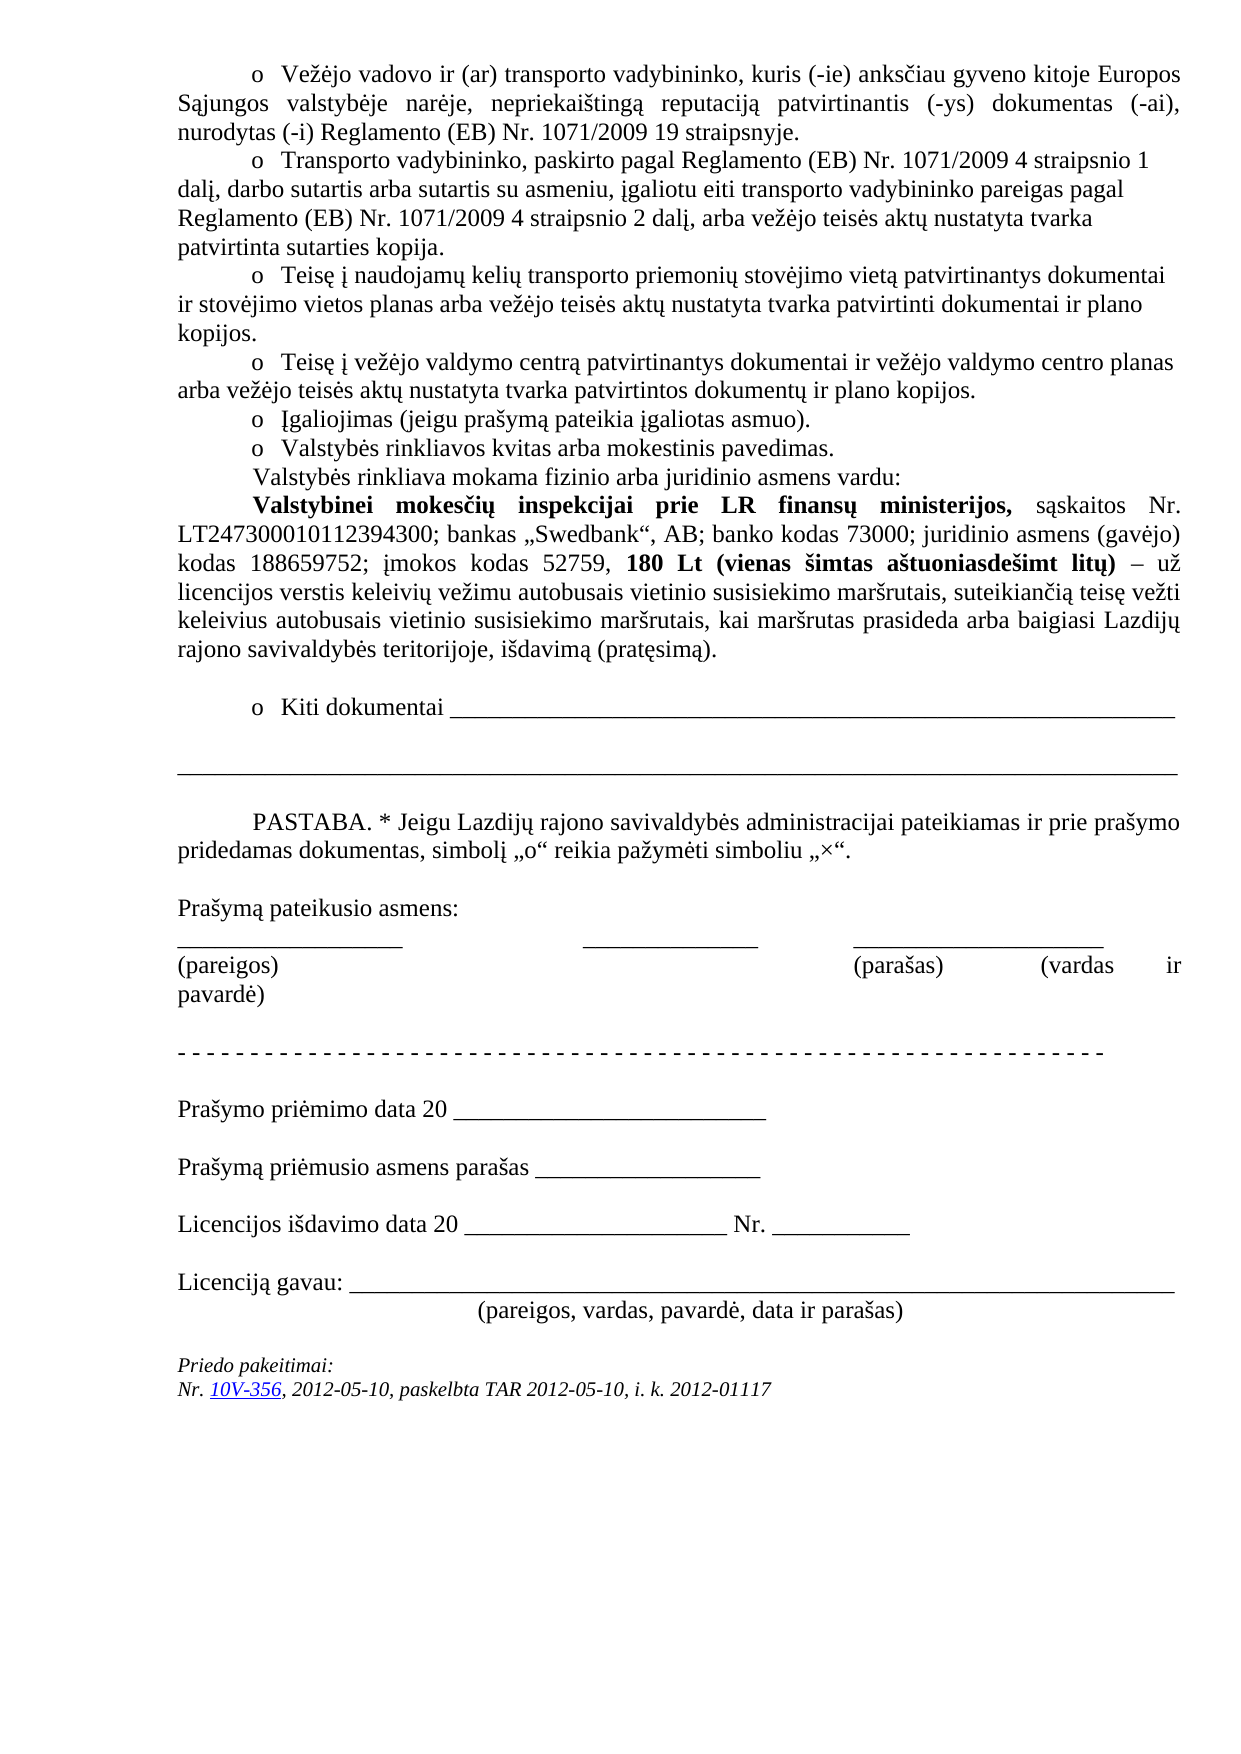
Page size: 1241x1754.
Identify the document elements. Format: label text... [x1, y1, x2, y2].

text o Teisę į naudojamų kelių transporto priemonių stovėjimo vietą patvirtinantys dokumentai ir stovėjimo vietos planas arba vežėjo teisės aktų nustatyta tvarka patvirtinti dokumentai ir plano kopijos. [177, 260, 1181, 347]
text Prašymą pateikusio asmens: [177, 893, 1181, 922]
text o Valstybės rinkliavos kvitas arba mokestinis pavedimas. [177, 433, 1181, 462]
text o Vežėjo vadovo ir (ar) transporto vadybininko, kuris (-ie) anksčiau gyveno kitoje Europos Sąjungos valstybėje narėje, nepriekaištingą reputaciją patvirtinantis (-ys) dokumentas (-ai), nurodytas (-i) Reglamento (EB) Nr. 1071/2009 19 straipsnyje. [177, 59, 1181, 145]
text Prašymo priėmimo data 20 _________________________ [177, 1094, 1181, 1123]
text Licencijos išdavimo data 20 _____________________ Nr. ___________ [177, 1209, 1181, 1238]
text o Kiti dokumentai __________________________________________________________ [177, 692, 1181, 720]
text (pareigos, vardas, pavardė, data ir parašas) [402, 1295, 1181, 1324]
text - - - - - - - - - - - - - - - - - - - - - - - - - - - - - - - - - - - - - - - - - - - - - - - - - - - - - - - - - - - - - - - - [177, 1037, 1181, 1065]
text ________________________________________________________________________________ [177, 749, 1181, 778]
text (pareigos) (parašas) (vardas ir pavardė) [177, 950, 1181, 1008]
text o Teisę į vežėjo valdymo centrą patvirtinantys dokumentai ir vežėjo valdymo centro planas arba vežėjo teisės aktų nustatyta tvarka patvirtintos dokumentų ir plano kopijos. [177, 347, 1181, 404]
text Nr. 10V-356, 2012-05-10, paskelbta TAR 2012-05-10, i. k. 2012-01117 [177, 1377, 1181, 1401]
text Priedo pakeitimai: [177, 1353, 1181, 1377]
text o Transporto vadybininko, paskirto pagal Reglamento (EB) Nr. 1071/2009 4 straipsnio 1 dalį, darbo sutartis arba sutartis su asmeniu, įgaliotu eiti transporto vadybininko pareigas pagal Reglamento (EB) Nr. 1071/2009 4 straipsnio 2 dalį, arba vežėjo teisės aktų nustatyta tvarka patvirtinta sutarties kopija. [177, 145, 1181, 260]
text Licenciją gavau: __________________________________________________________________ [177, 1267, 1181, 1295]
text __________________ ______________ ____________________ [177, 922, 1181, 950]
text Valstybinei mokesčių inspekcijai prie LR finansų ministerijos, sąskaitos Nr. LT247300010112394300; bankas „Swedbank“, AB; banko kodas 73000; juridinio asmens (gavėjo) kodas 188659752; įmokos kodas 52759, 180 Lt (vienas šimtas aštuoniasdešimt litų) – už licencijos verstis keleivių vežimu autobusais vietinio susisiekimo maršrutais, suteikiančią teisę vežti keleivius autobusais vietinio susisiekimo maršrutais, kai maršrutas prasideda arba baigiasi Lazdijų rajono savivaldybės teritorijoje, išdavimą (pratęsimą). [177, 490, 1181, 663]
text Prašymą priėmusio asmens parašas __________________ [177, 1152, 1181, 1180]
text PASTABA. * Jeigu Lazdijų rajono savivaldybės administracijai pateikiamas ir prie prašymo pridedamas dokumentas, simbolį „ᴏ“ reikia pažymėti simboliu „×“. [177, 807, 1181, 864]
text Valstybės rinkliava mokama fizinio arba juridinio asmens vardu: [177, 462, 1181, 490]
text o Įgaliojimas (jeigu prašymą pateikia įgaliotas asmuo). [177, 404, 1181, 433]
